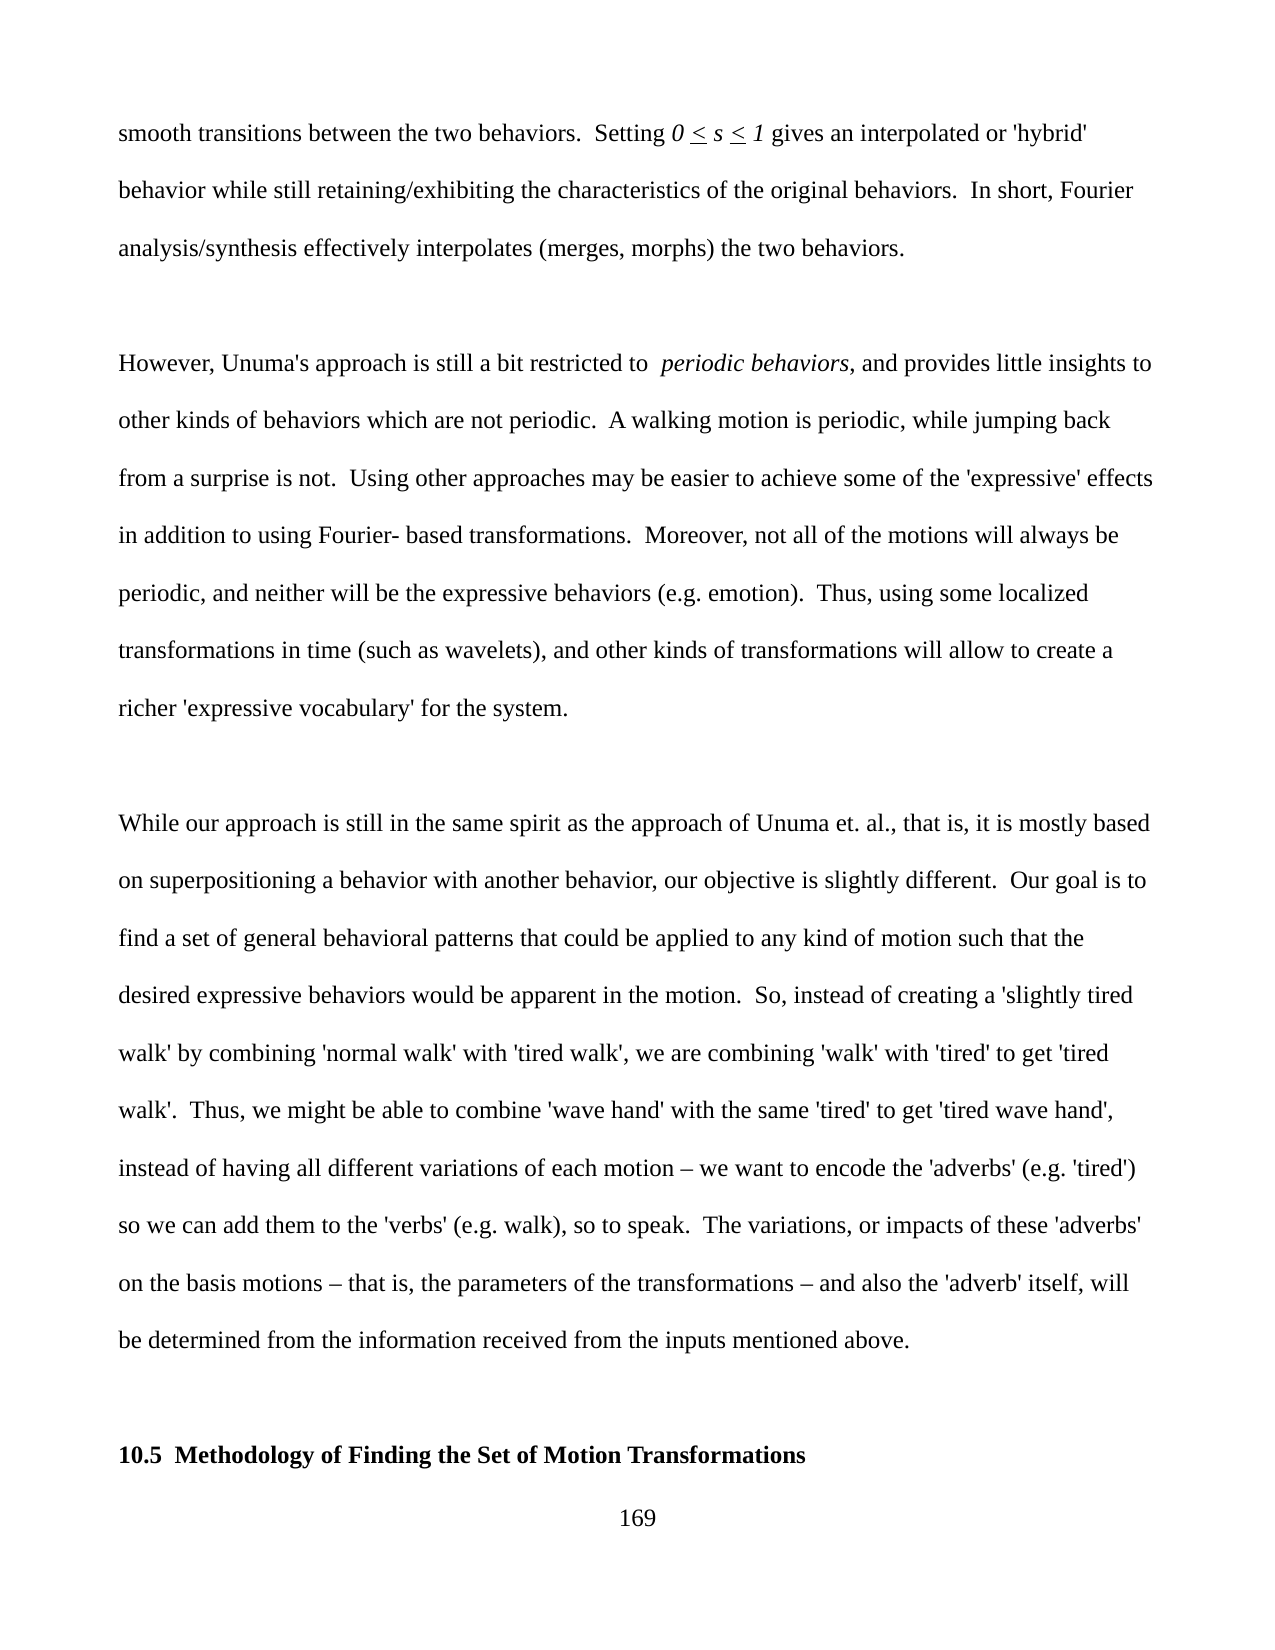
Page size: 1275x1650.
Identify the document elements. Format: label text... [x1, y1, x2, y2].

text smooth transitions between the two behaviors. Setting 0 < s < 1 gives an interpolated or 'hybrid' behavior while still retaining/exhibiting the characteristics of the original behaviors. In short, Fourier analysis/synthesis effectively interpolates (merges, morphs) the two behaviors. [118, 118, 1157, 262]
text However, Unuma's approach is still a bit restricted to periodic behaviors, and provides little insights to other kinds of behaviors which are not periodic. A walking motion is periodic, while jumping back from a surprise is not. Using other approaches may be easier to achieve some of the 'expressive' effects in addition to using Fourier- based transformations. Moreover, not all of the motions will always be periodic, and neither will be the expressive behaviors (e.g. emotion). Thus, using some localized transformations in time (such as wavelets), and other kinds of transformations will allow to create a richer 'expressive vocabulary' for the system. [118, 348, 1157, 722]
text While our approach is still in the same spirit as the approach of Unuma et. al., that is, it is mostly based on superpositioning a behavior with another behavior, our objective is slightly different. Our goal is to find a set of general behavioral patterns that could be applied to any kind of motion such that the desired expressive behaviors would be apparent in the motion. So, instead of creating a 'slightly tired walk' by combining 'normal walk' with 'tired walk', we are combining 'walk' with 'tired' to get 'tired walk'. Thus, we might be able to combine 'wave hand' with the same 'tired' to get 'tired wave hand', instead of having all different variations of each motion – we want to encode the 'adverbs' (e.g. 'tired') so we can add them to the 'verbs' (e.g. walk), so to speak. The variations, or impacts of these 'adverbs' on the basis motions – that is, the parameters of the transformations – and also the 'adverb' itself, will be determined from the information received from the inputs mentioned above. [118, 808, 1157, 1354]
text 10.5 Methodology of Finding the Set of Motion Transformations [118, 1441, 1157, 1469]
